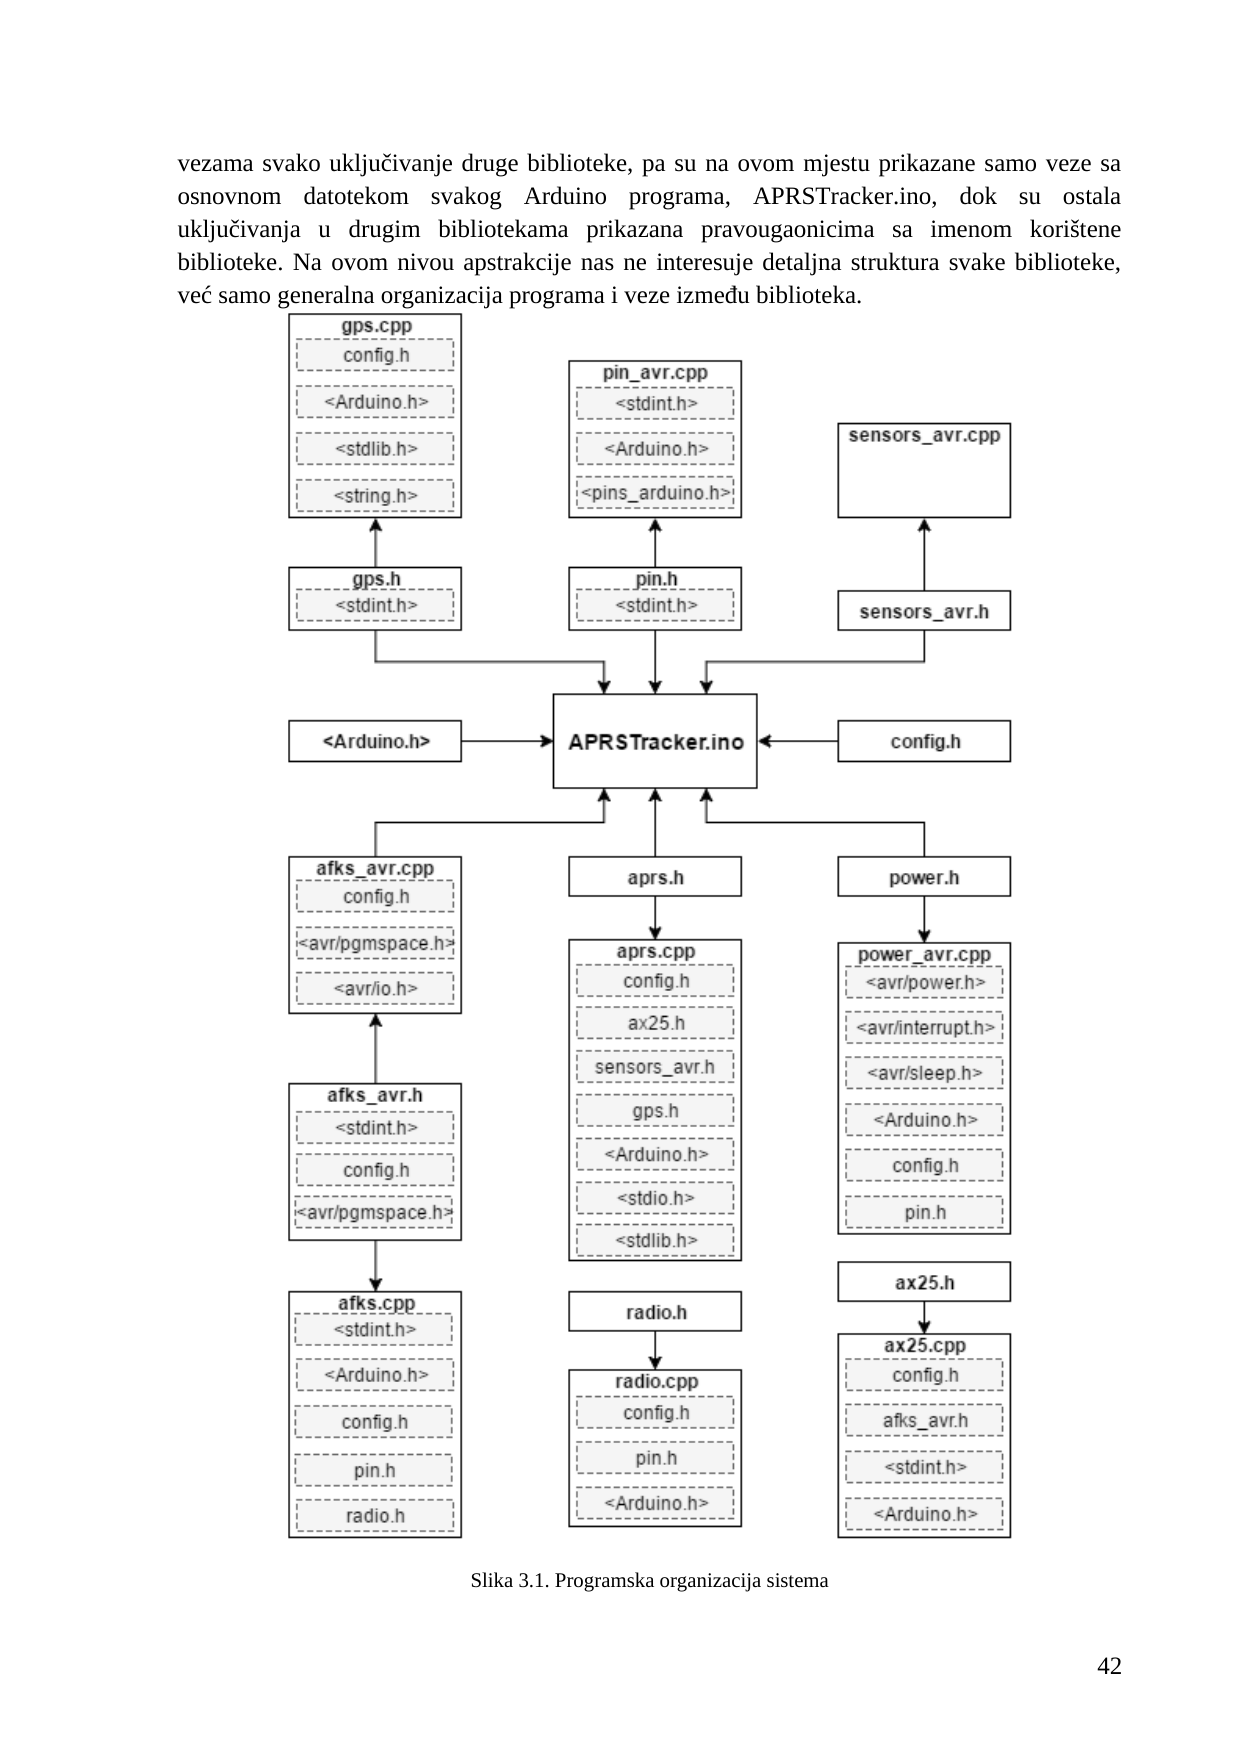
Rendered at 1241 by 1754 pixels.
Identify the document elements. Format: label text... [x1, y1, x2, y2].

text Slika 3.1. Programska organizacija sistema [177, 1568, 1122, 1592]
text vezama svako uključivanje druge biblioteke, pa su na ovom mjestu prikazane samo veze sa osnovnom datotekom svakog Arduino programa, APRSTracker.ino, dok su ostala uključivanja u drugim bibliotekama prikazana pravougaonicima sa imenom korištene biblioteke. Na ovom nivou apstrakcije nas ne interesuje detaljna struktura svake biblioteke, već samo generalna organizacija programa i veze između biblioteka. [177, 148, 1122, 308]
